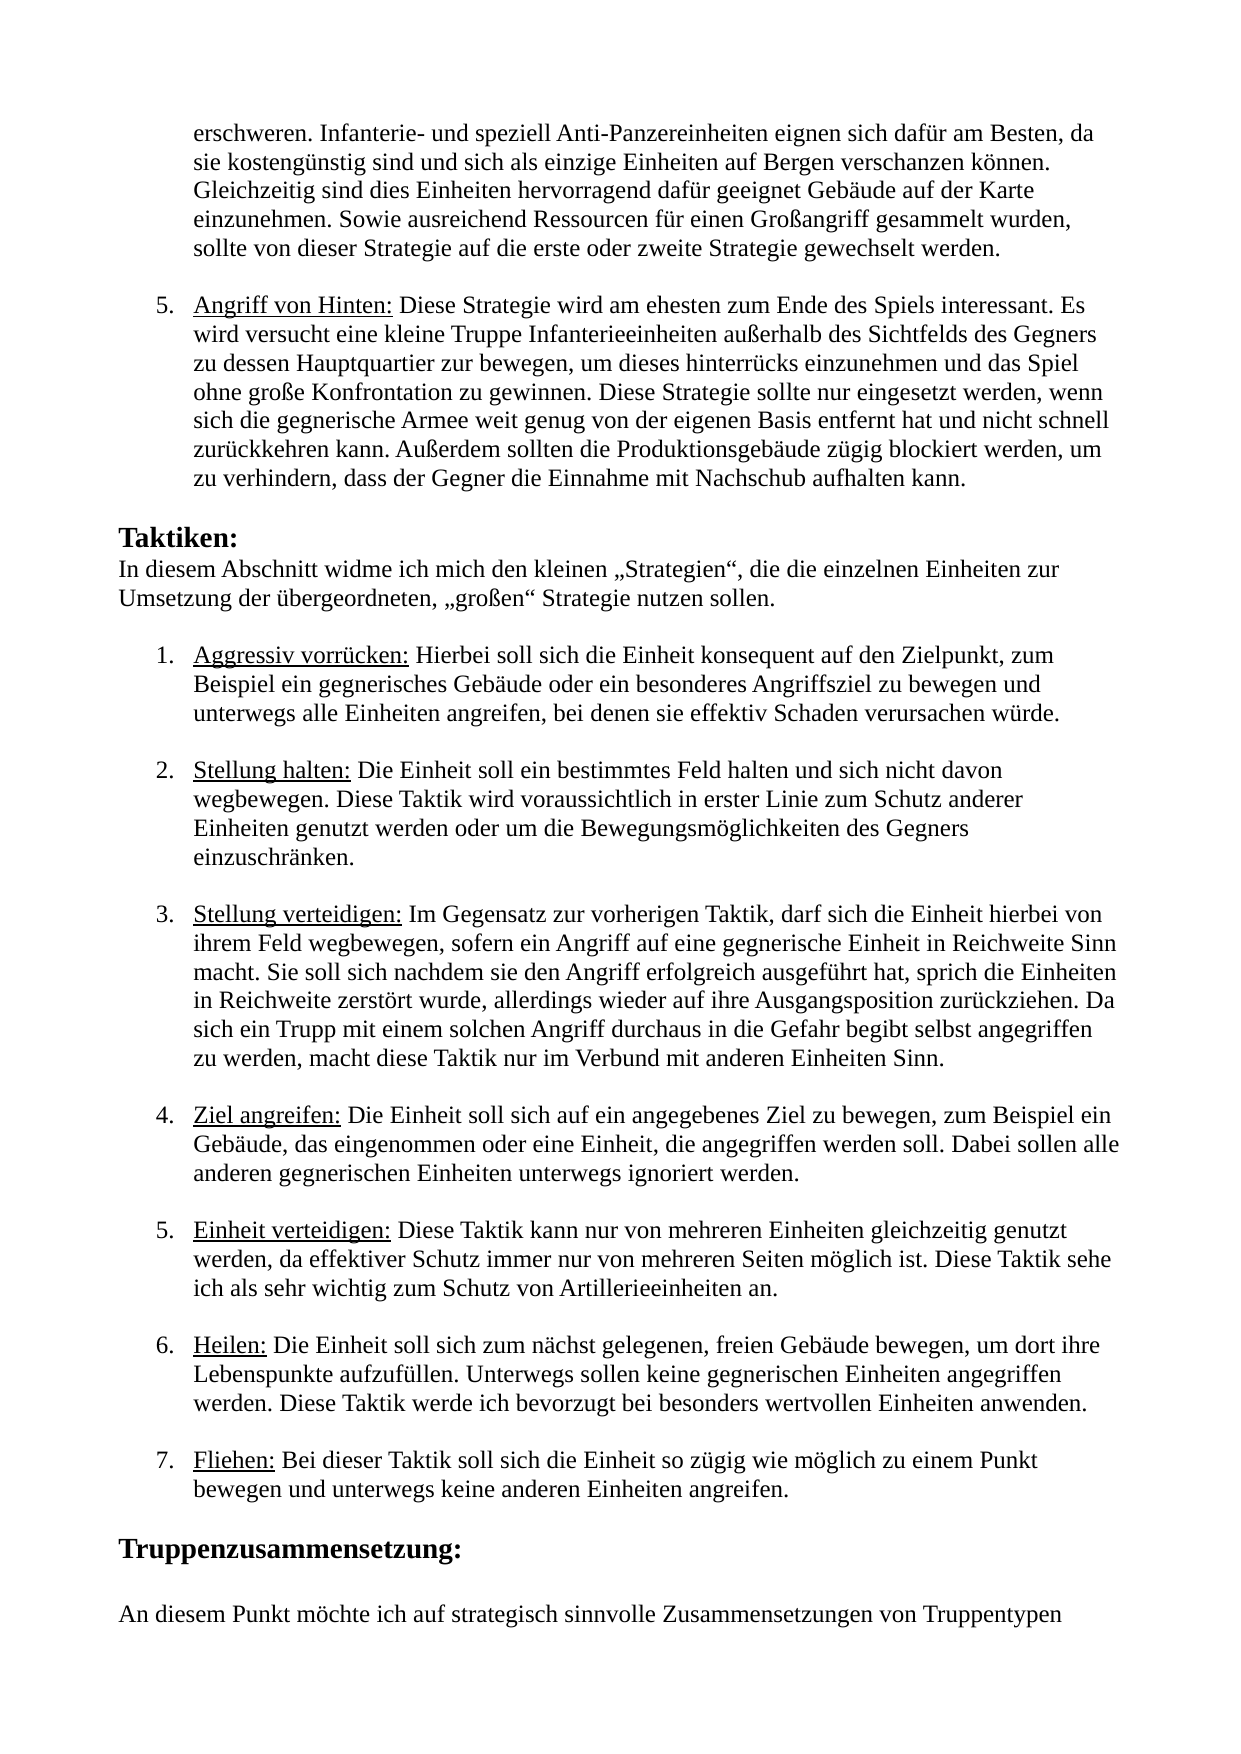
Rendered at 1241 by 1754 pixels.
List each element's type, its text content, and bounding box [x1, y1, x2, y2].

text An diesem Punkt möchte ich auf strategisch sinnvolle Zusammensetzungen von Truppentypen [118, 1565, 1122, 1627]
text Truppenzusammensetzung: [118, 1532, 1122, 1565]
text Taktiken: [118, 521, 1122, 554]
list Einheit verteidigen: Diese Taktik kann nur von mehreren Einheiten gleichzeitig genutzt werden, da effektiver Schutz immer nur von mehreren Seiten möglich ist. Diese Taktik sehe ich als sehr wichtig zum Schutz von Artillerieeinheiten an. [156, 1215, 1122, 1330]
list Heilen: Die Einheit soll sich zum nächst gelegenen, freien Gebäude bewegen, um dort ihre Lebenspunkte aufzufüllen. Unterwegs sollen keine gegnerischen Einheiten angegriffen werden. Diese Taktik werde ich bevorzugt bei besonders wertvollen Einheiten anwenden. [156, 1330, 1122, 1445]
list Stellung verteidigen: Im Gegensatz zur vorherigen Taktik, darf sich die Einheit hierbei von ihrem Feld wegbewegen, sofern ein Angriff auf eine gegnerische Einheit in Reichweite Sinn macht. Sie soll sich nachdem sie den Angriff erfolgreich ausgeführt hat, sprich die Einheiten in Reichweite zerstört wurde, allerdings wieder auf ihre Ausgangsposition zurückziehen. Da sich ein Trupp mit einem solchen Angriff durchaus in die Gefahr begibt selbst angegriffen zu werden, macht diese Taktik nur im Verbund mit anderen Einheiten Sinn. [156, 899, 1122, 1100]
list Ziel angreifen: Die Einheit soll sich auf ein angegebenes Ziel zu bewegen, zum Beispiel ein Gebäude, das eingenommen oder eine Einheit, die angegriffen werden soll. Dabei sollen alle anderen gegnerischen Einheiten unterwegs ignoriert werden. [156, 1100, 1122, 1215]
list Fliehen: Bei dieser Taktik soll sich die Einheit so zügig wie möglich zu einem Punkt bewegen und unterwegs keine anderen Einheiten angreifen. [156, 1445, 1122, 1503]
text In diesem Abschnitt widme ich mich den kleinen „Strategien“, die die einzelnen Einheiten zur Umsetzung der übergeordneten, „großen“ Strategie nutzen sollen. [118, 554, 1122, 612]
list Angriff von Hinten: Diese Strategie wird am ehesten zum Ende des Spiels interessant. Es wird versucht eine kleine Truppe Infanterieeinheiten außerhalb des Sichtfelds des Gegners zu dessen Hauptquartier zur bewegen, um dieses hinterrücks einzunehmen und das Spiel ohne große Konfrontation zu gewinnen. Diese Strategie sollte nur eingesetzt werden, wenn sich die gegnerische Armee weit genug von der eigenen Basis entfernt hat und nicht schnell zurückkehren kann. Außerdem sollten die Produktionsgebäude zügig blockiert werden, um zu verhindern, dass der Gegner die Einnahme mit Nachschub aufhalten kann. [156, 291, 1122, 492]
list erschweren. Infanterie- und speziell Anti-Panzereinheiten eignen sich dafür am Besten, da sie kostengünstig sind und sich als einzige Einheiten auf Bergen verschanzen können. Gleichzeitig sind dies Einheiten hervorragend dafür geeignet Gebäude auf der Karte einzunehmen. Sowie ausreichend Ressourcen für einen Großangriff gesammelt wurden, sollte von dieser Strategie auf die erste oder zweite Strategie gewechselt werden. [156, 118, 1122, 262]
list Stellung halten: Die Einheit soll ein bestimmtes Feld halten und sich nicht davon wegbewegen. Diese Taktik wird voraussichtlich in erster Linie zum Schutz anderer Einheiten genutzt werden oder um die Bewegungsmöglichkeiten des Gegners einzuschränken. [156, 755, 1122, 899]
list Aggressiv vorrücken: Hierbei soll sich die Einheit konsequent auf den Zielpunkt, zum Beispiel ein gegnerisches Gebäude oder ein besonderes Angriffsziel zu bewegen und unterwegs alle Einheiten angreifen, bei denen sie effektiv Schaden verursachen würde. [156, 640, 1122, 755]
